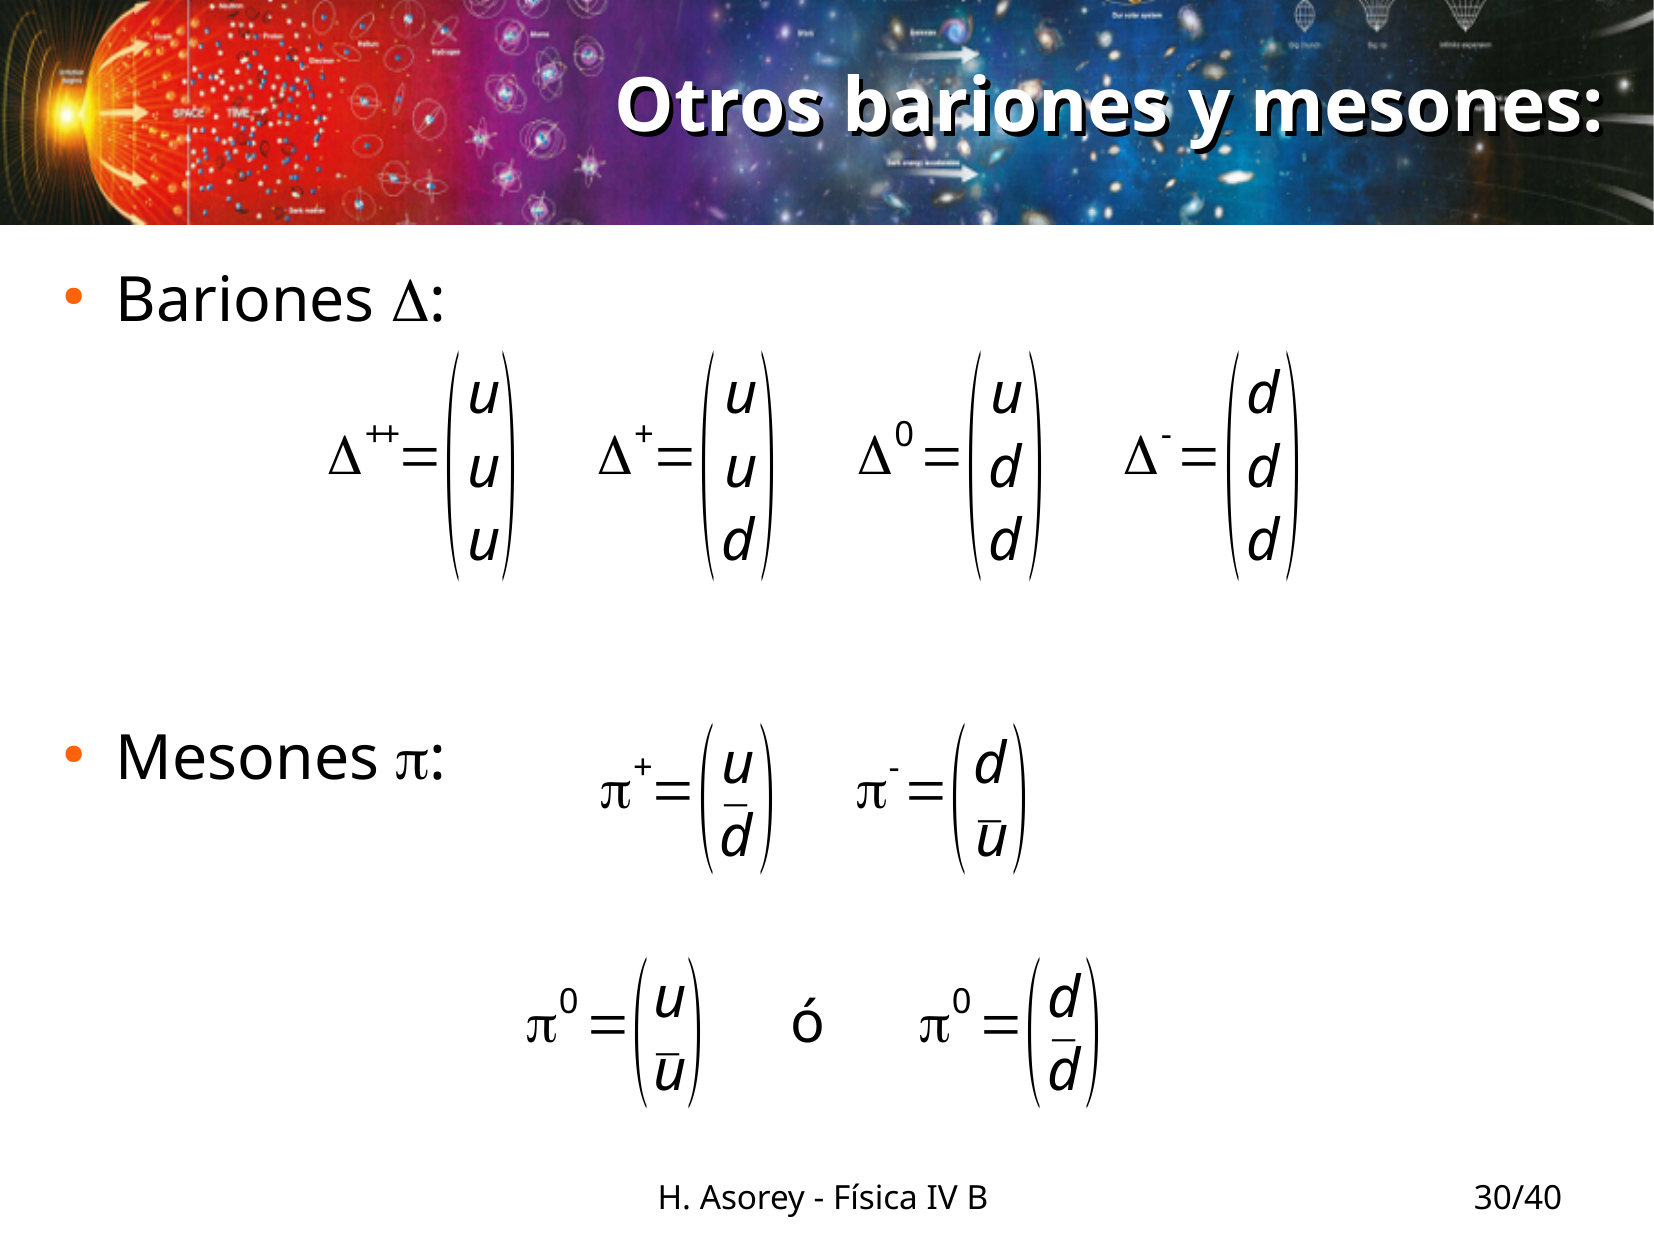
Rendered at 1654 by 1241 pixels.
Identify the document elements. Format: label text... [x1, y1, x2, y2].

title Otros bariones y mesones: [45, 15, 1606, 191]
chart [319, 347, 1381, 586]
chart [518, 720, 1111, 1113]
list Bariones D: Mesones p: [45, 255, 1606, 1156]
picture [0, 0, 1654, 225]
